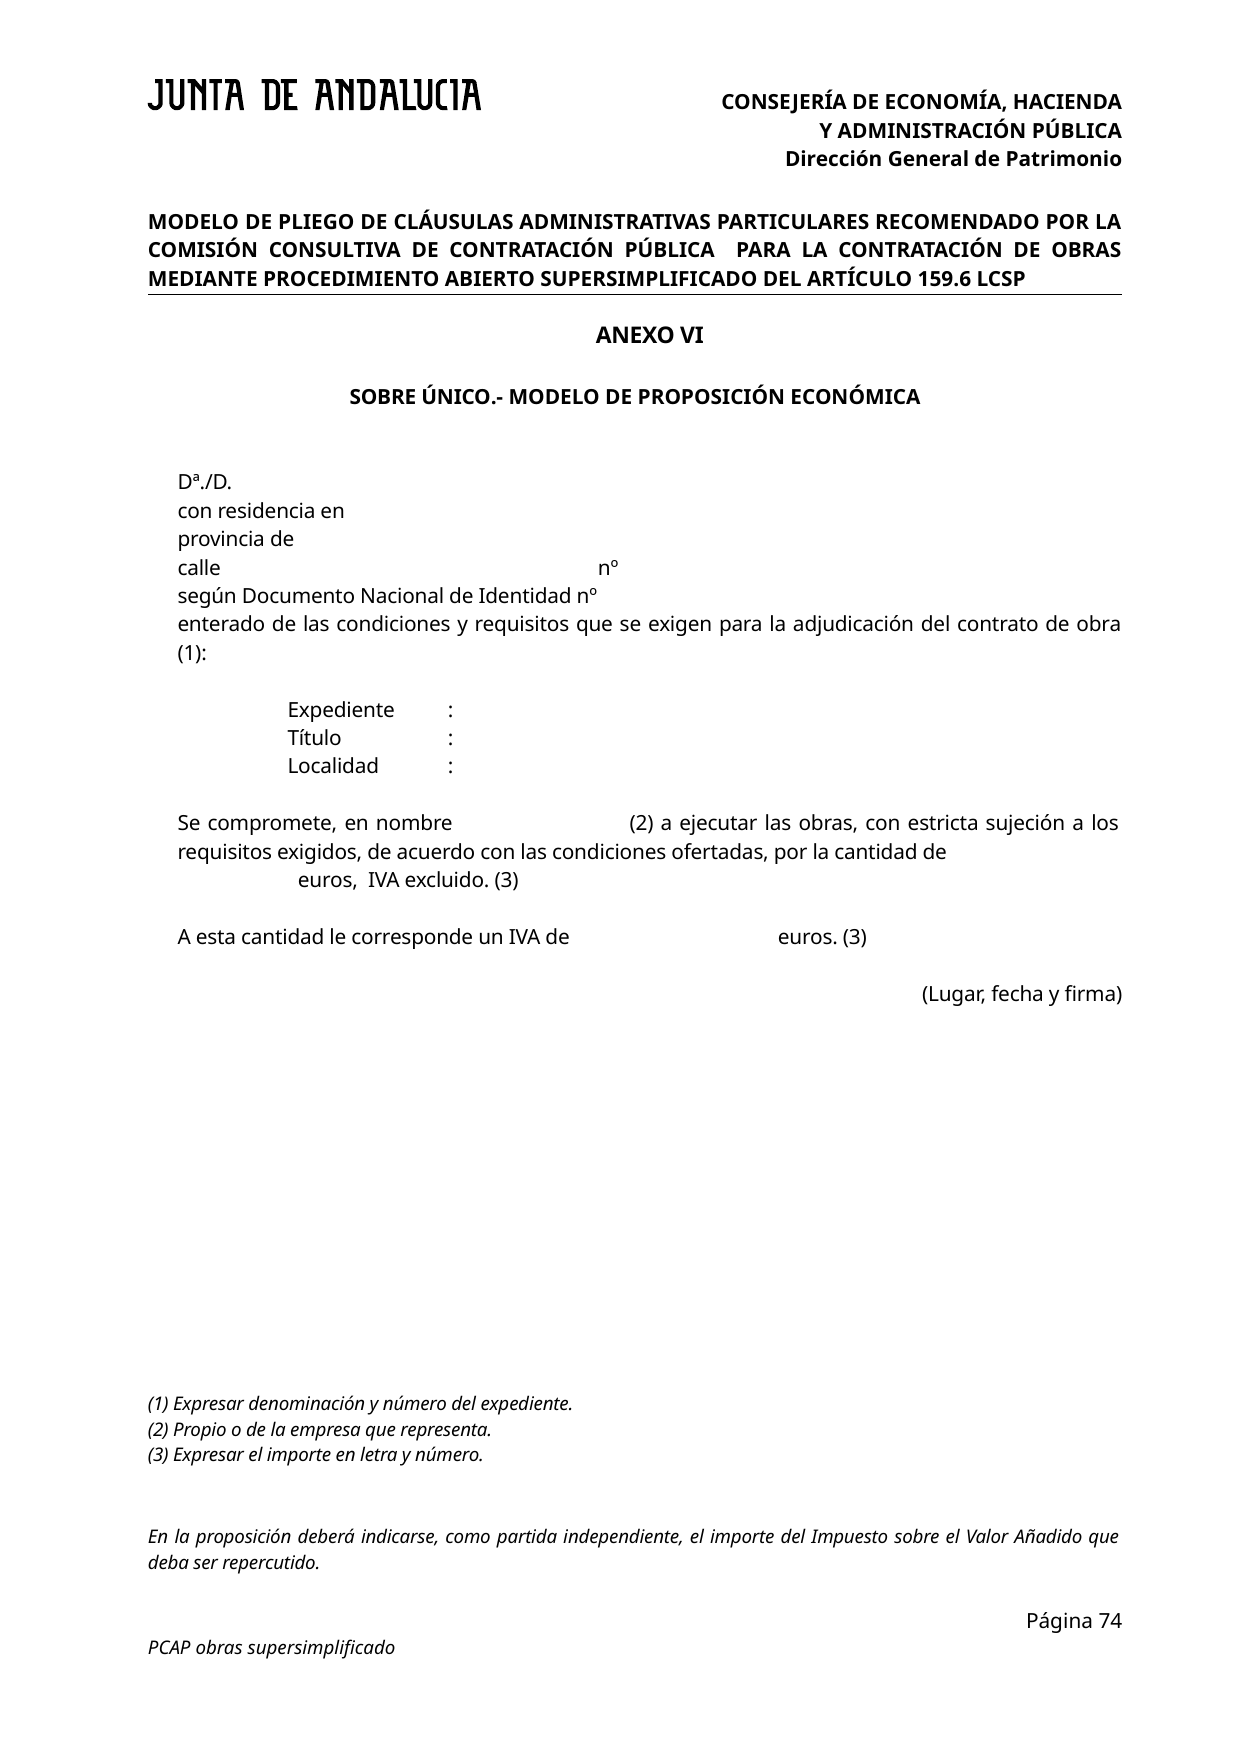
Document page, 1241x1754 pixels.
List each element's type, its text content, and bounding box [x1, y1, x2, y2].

text Dª./D. [177, 467, 1122, 496]
text provincia de [177, 524, 1122, 553]
list (3) Expresar el importe en letra y número. [148, 1441, 1122, 1467]
text Expediente : [287, 695, 1122, 723]
list (1) Expresar denominación y número del expediente. [148, 1390, 1122, 1416]
text enterado de las condiciones y requisitos que se exigen para la adjudicación del contrato de obra (1): [177, 609, 1122, 666]
list (2) Propio o de la empresa que representa. [148, 1416, 1122, 1441]
text (Lugar, fecha y firma) [177, 979, 1122, 1008]
text ANEXO VI [177, 319, 1122, 351]
text Título : [287, 723, 1122, 752]
list En la proposición deberá indicarse, como partida independiente, el importe del Impuesto sobre el Valor Añadido que deba ser repercutido. [148, 1524, 1122, 1575]
text con residencia en [177, 496, 1122, 524]
text Se compromete, en nombre (2) a ejecutar las obras, con estricta sujeción a los requisitos exigidos, de acuerdo con las condiciones ofertadas, por la cantidad de euros, IVA excluido. (3) [177, 808, 1122, 894]
text MODELO DE PLIEGO DE CLÁUSULAS ADMINISTRATIVAS PARTICULARES RECOMENDADO POR LA COMISIÓN CONSULTIVA DE CONTRATACIÓN PÚBLICA PARA LA CONTRATACIÓN DE OBRAS MEDIANTE PROCEDIMIENTO ABIERTO SUPERSIMPLIFICADO DEL ARTÍCULO 159.6 LCSP [148, 207, 1122, 294]
text A esta cantidad le corresponde un IVA de euros. (3) [177, 922, 1122, 951]
text Localidad : [287, 752, 1122, 780]
text SOBRE ÚNICO.- MODELO DE PROPOSICIÓN ECONÓMICA [148, 382, 1122, 410]
text según Documento Nacional de Identidad nº [177, 581, 1122, 609]
text calle nº [177, 553, 1122, 581]
